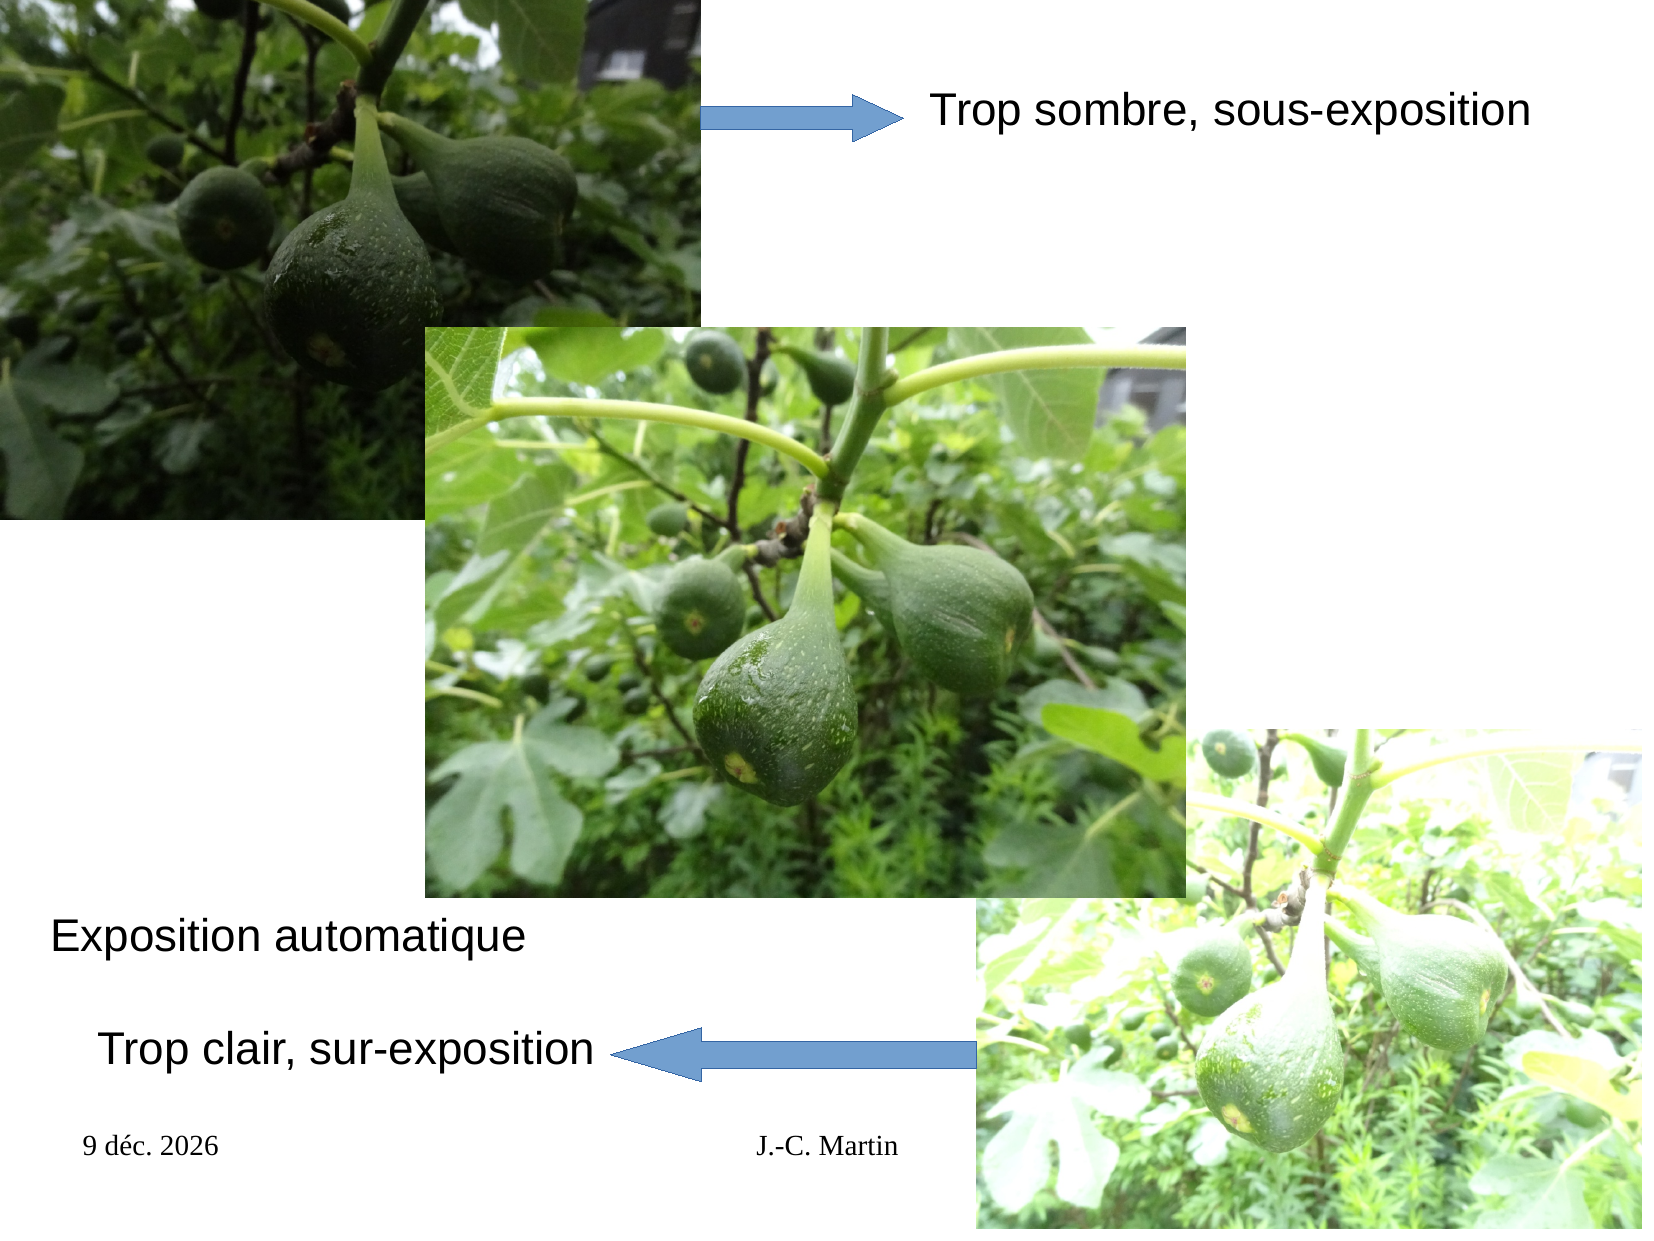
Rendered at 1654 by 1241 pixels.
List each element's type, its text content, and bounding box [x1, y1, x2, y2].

text_box Trop sombre, sous-exposition [915, 76, 1548, 143]
text_box [700, 94, 904, 142]
text_box Trop clair, sur-exposition [82, 1015, 611, 1082]
picture [0, 0, 1642, 1229]
text_box [610, 1027, 977, 1082]
text_box Exposition automatique [35, 902, 542, 969]
